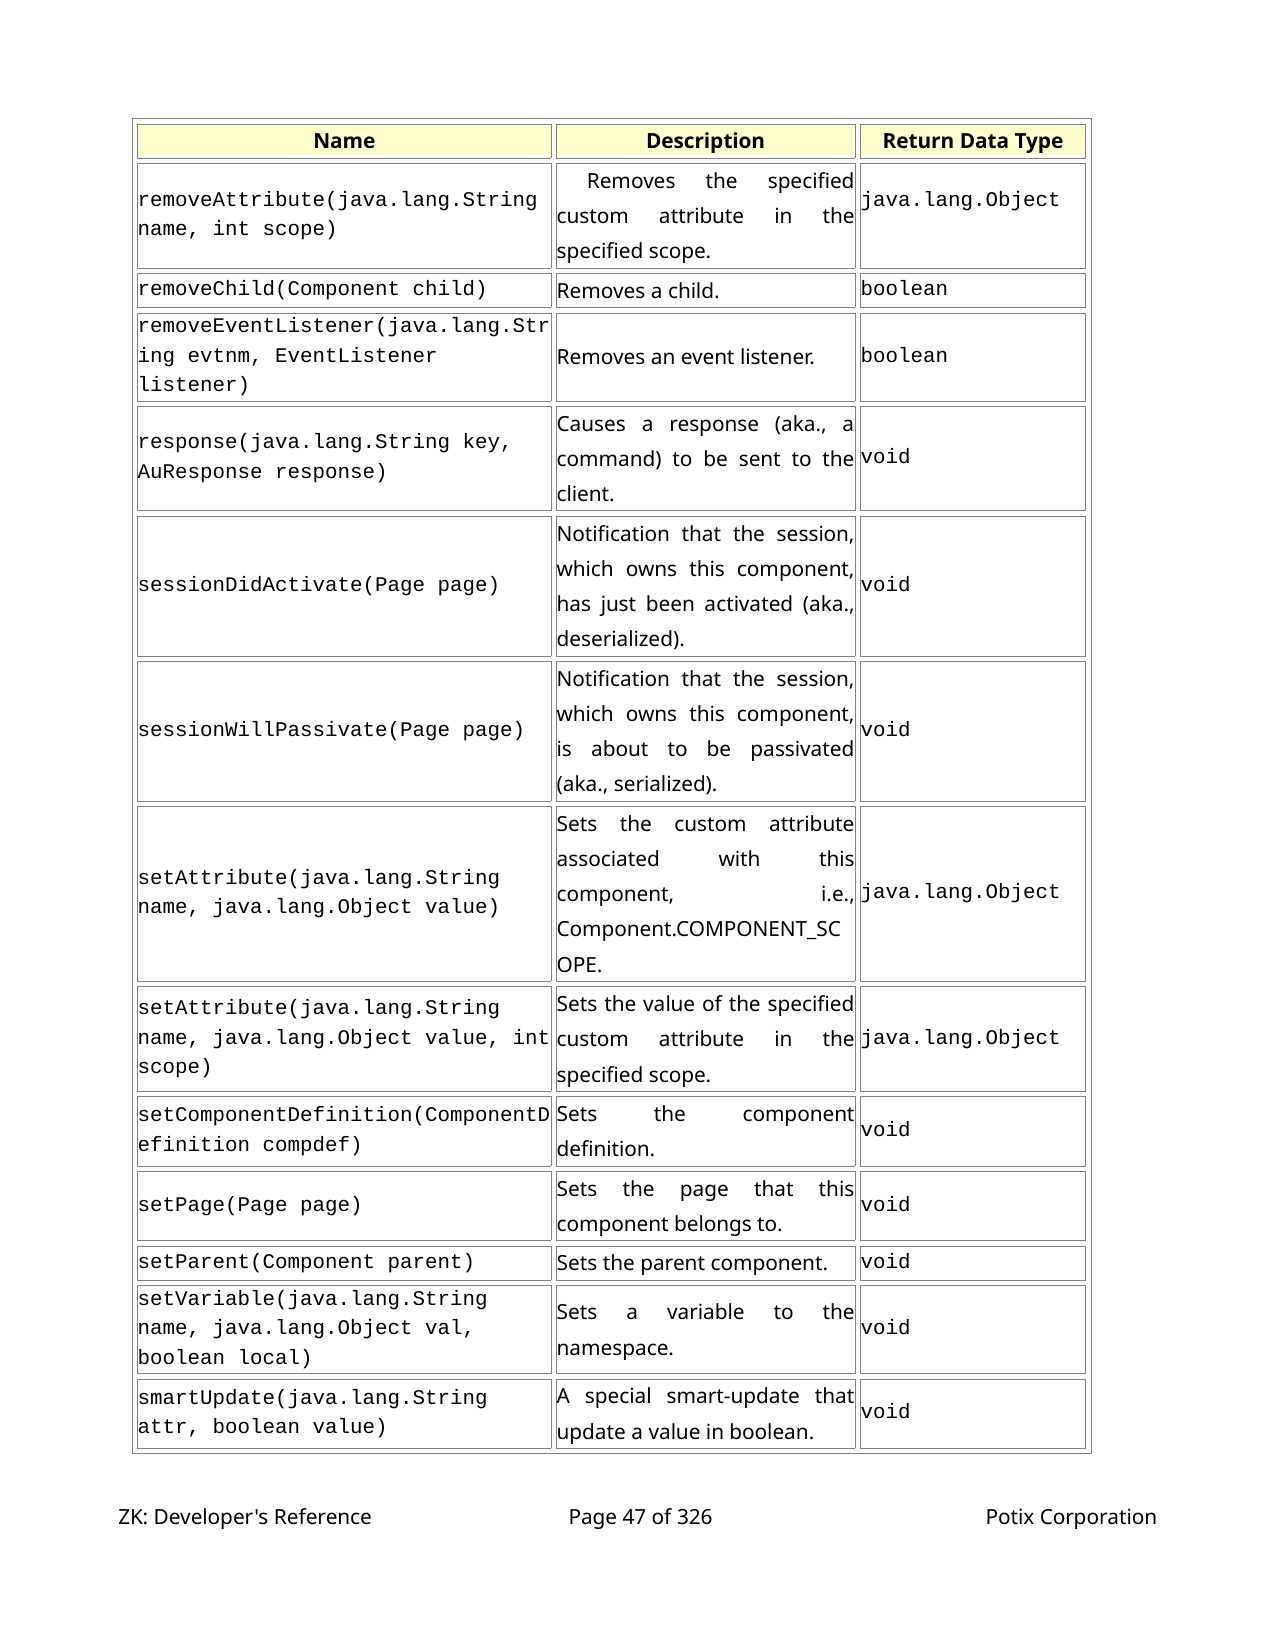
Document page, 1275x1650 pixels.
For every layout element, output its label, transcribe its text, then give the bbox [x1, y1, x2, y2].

table_header Return Data Type [858, 119, 1088, 158]
table_cell sessionDidActivate(Page page) [134, 510, 553, 656]
table_cell removeAttribute(java.lang.String name, int scope) [134, 158, 553, 267]
table_cell boolean [858, 268, 1088, 307]
table_cell void [858, 656, 1088, 801]
table_cell void [858, 401, 1088, 510]
table_cell void [858, 1240, 1088, 1280]
table_cell Sets the parent component. [554, 1240, 857, 1280]
table_cell setVariable(java.lang.String name, java.lang.Object val, boolean local) [134, 1280, 553, 1373]
table_cell void [858, 1280, 1088, 1373]
table_cell Notification that the session, which owns this component, has just been activated (aka., deserialized). [554, 510, 857, 656]
table_cell java.lang.Object [858, 158, 1088, 267]
table_cell Sets the custom attribute associated with this component, i.e., Component.COMPONENT_SCOPE. [554, 801, 857, 981]
table_cell void [858, 1166, 1088, 1240]
table_cell Sets a variable to the namespace. [554, 1280, 857, 1373]
table_cell Removes a child. [554, 268, 857, 307]
table_cell A special smart-update that update a value in boolean. [554, 1373, 857, 1448]
table_header Name [134, 119, 553, 158]
table_cell setAttribute(java.lang.String name, java.lang.Object value) [134, 801, 553, 981]
table_cell Sets the page that this component belongs to. [554, 1166, 857, 1240]
table_cell Notification that the session, which owns this component, is about to be passivated (aka., serialized). [554, 656, 857, 801]
table_cell Causes a response (aka., a command) to be sent to the client. [554, 401, 857, 510]
table_cell java.lang.Object [858, 981, 1088, 1091]
table_header Description [554, 119, 857, 158]
table_cell setPage(Page page) [134, 1166, 553, 1240]
table_cell removeEventListener(java.lang.String evtnm, EventListener listener) [134, 307, 553, 401]
table_cell void [858, 510, 1088, 656]
table_cell Removes the specified custom attribute in the specified scope. [554, 158, 857, 267]
table_cell setParent(Component parent) [134, 1240, 553, 1280]
table_cell boolean [858, 307, 1088, 401]
table_cell setAttribute(java.lang.String name, java.lang.Object value, int scope) [134, 981, 553, 1091]
table_cell sessionWillPassivate(Page page) [134, 656, 553, 801]
table_cell Sets the value of the specified custom attribute in the specified scope. [554, 981, 857, 1091]
table_cell void [858, 1091, 1088, 1166]
table_cell removeChild(Component child) [134, 268, 553, 307]
table_cell smartUpdate(java.lang.String attr, boolean value) [134, 1373, 553, 1448]
table_cell java.lang.Object [858, 801, 1088, 981]
table_cell response(java.lang.String key, AuResponse response) [134, 401, 553, 510]
table_cell Sets the component definition. [554, 1091, 857, 1166]
table_cell Removes an event listener. [554, 307, 857, 401]
table_cell setComponentDefinition(ComponentDefinition compdef) [134, 1091, 553, 1166]
table_cell void [858, 1373, 1088, 1448]
